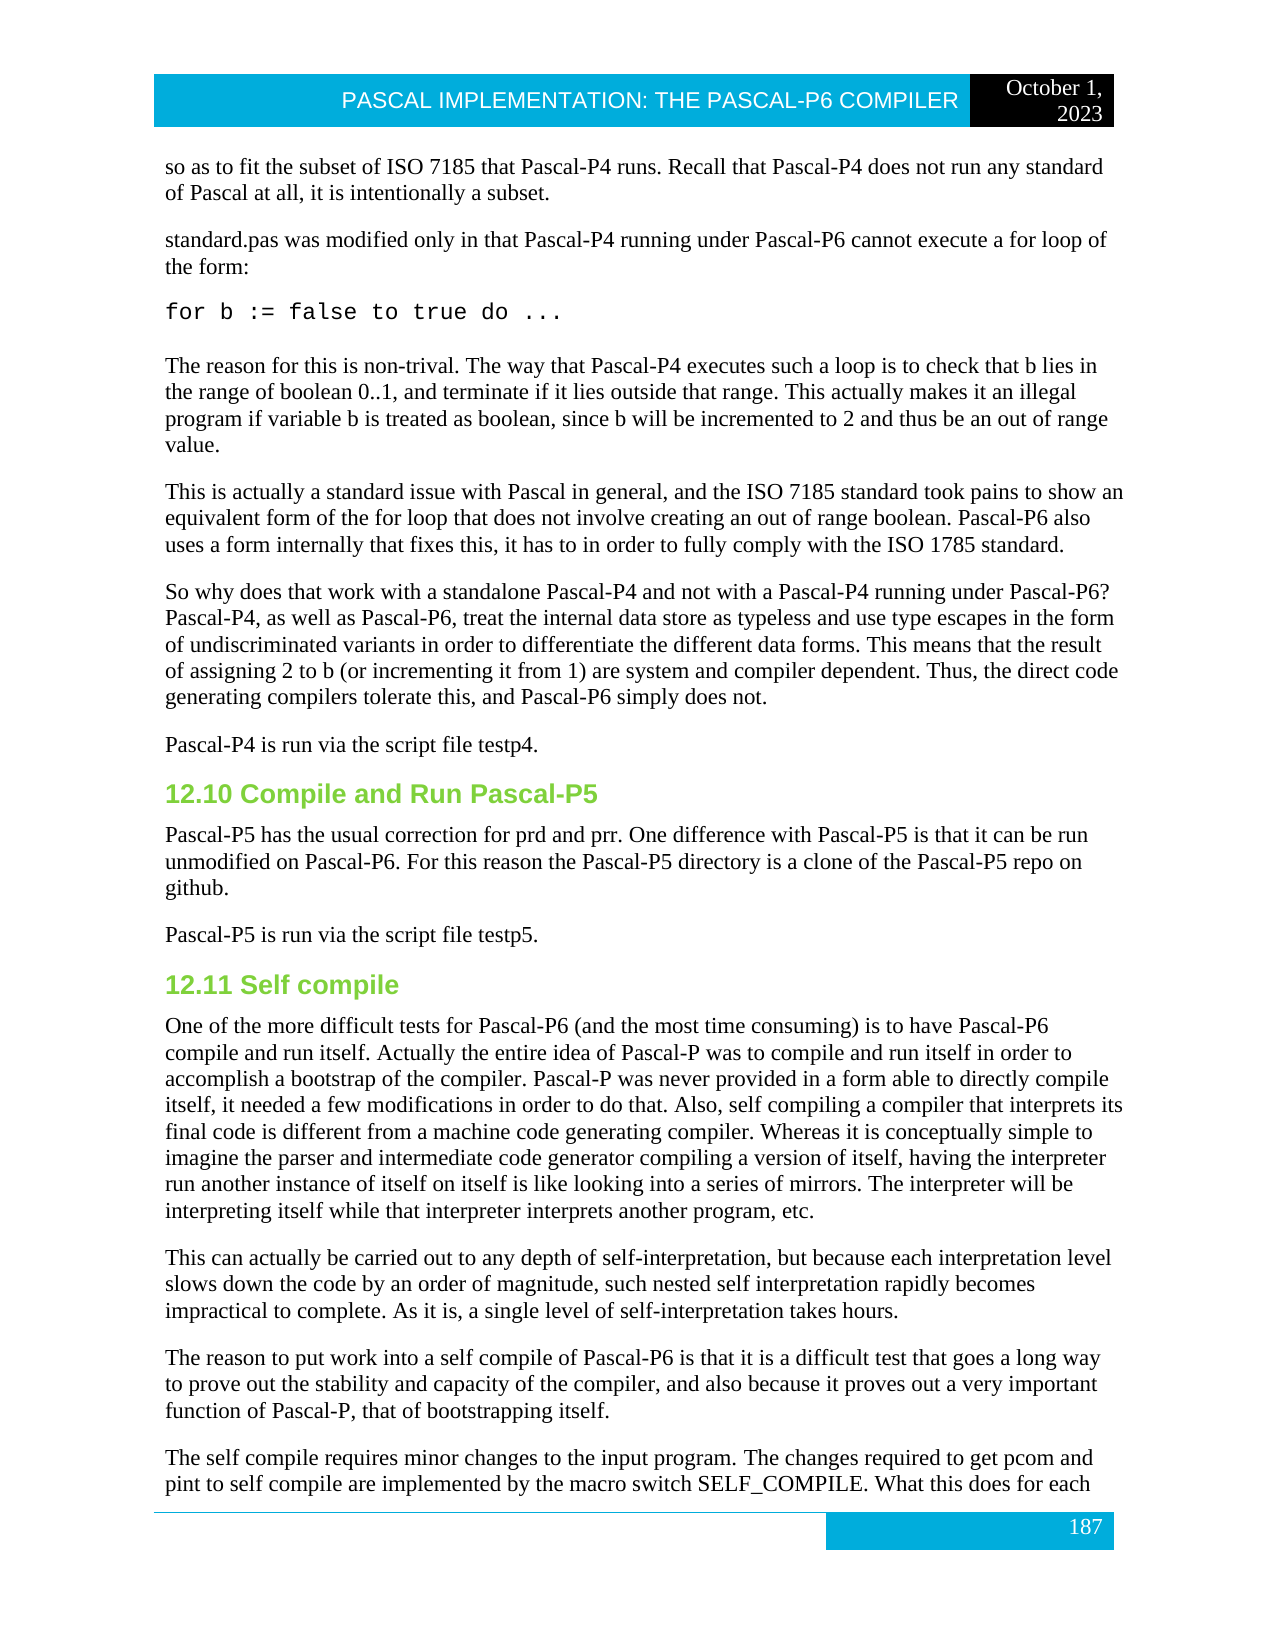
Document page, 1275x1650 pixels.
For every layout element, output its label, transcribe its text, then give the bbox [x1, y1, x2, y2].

text Pascal-P5 has the usual correction for prd and prr. One difference with Pascal-P5 is that it can be run unmodified on Pascal-P6. For this reason the Pascal-P5 directory is a clone of the Pascal-P5 repo on github. [165, 822, 1125, 901]
text So why does that work with a standalone Pascal-P4 and not with a Pascal-P4 running under Pascal-P6? Pascal-P4, as well as Pascal-P6, treat the internal data store as typeless and use type escapes in the form of undiscriminated variants in order to differentiate the different data forms. This means that the result of assigning 2 to b (or incrementing it from 1) are system and compiler dependent. Thus, the direct code generating compilers tolerate this, and Pascal-P6 simply does not. [165, 578, 1125, 710]
text Pascal-P4 is run via the script file testp4. [165, 731, 1125, 757]
text so as to fit the subset of ISO 7185 that Pascal-P4 runs. Recall that Pascal-P4 does not run any standard of Pascal at all, it is intentionally a subset. [165, 153, 1125, 206]
text One of the more difficult tests for Pascal-P6 (and the most time consuming) is to have Pascal-P6 compile and run itself. Actually the entire idea of Pascal-P was to compile and run itself in order to accomplish a bootstrap of the compiler. Pascal-P was never provided in a form able to directly compile itself, it needed a few modifications in order to do that. Also, self compiling a compiler that interprets its final code is different from a machine code generating compiler. Whereas it is conceptually simple to imagine the parser and intermediate code generator compiling a version of itself, having the interpreter run another instance of itself on itself is like looking into a series of mirrors. The interpreter will be interpreting itself while that interpreter interprets another program, etc. [165, 1012, 1125, 1223]
text The reason for this is non-trival. The way that Pascal-P4 executes such a loop is to check that b lies in the range of boolean 0..1, and terminate if it lies outside that range. This actually makes it an illegal program if variable b is treated as boolean, since b will be incremented to 2 and thus be an out of range value. [165, 352, 1125, 457]
text standard.pas was modified only in that Pascal-P4 running under Pascal-P6 cannot execute a for loop of the form: [165, 226, 1125, 279]
text This is actually a standard issue with Pascal in general, and the ISO 7185 standard took pains to show an equivalent form of the for loop that does not involve creating an out of range boolean. Pascal-P6 also uses a form internally that fixes this, it has to in order to fully comply with the ISO 1785 standard. [165, 478, 1125, 557]
subtitle Self compile [165, 969, 1125, 1000]
text The self compile requires minor changes to the input program. The changes required to get pcom and pint to self compile are implemented by the macro switch SELF_COMPILE. What this does for each [165, 1444, 1125, 1497]
text for b := false to true do ... [165, 300, 1125, 326]
text The reason to put work into a self compile of Pascal-P6 is that it is a difficult test that goes a long way to prove out the stability and capacity of the compiler, and also because it proves out a very important function of Pascal-P, that of bootstrapping itself. [165, 1344, 1125, 1423]
text Pascal-P5 is run via the script file testp5. [165, 921, 1125, 948]
subtitle Compile and Run Pascal-P5 [165, 778, 1125, 809]
text This can actually be carried out to any depth of self-interpretation, but because each interpretation level slows down the code by an order of magnitude, such nested self interpretation rapidly becomes impractical to complete. As it is, a single level of self-interpretation takes hours. [165, 1244, 1125, 1323]
